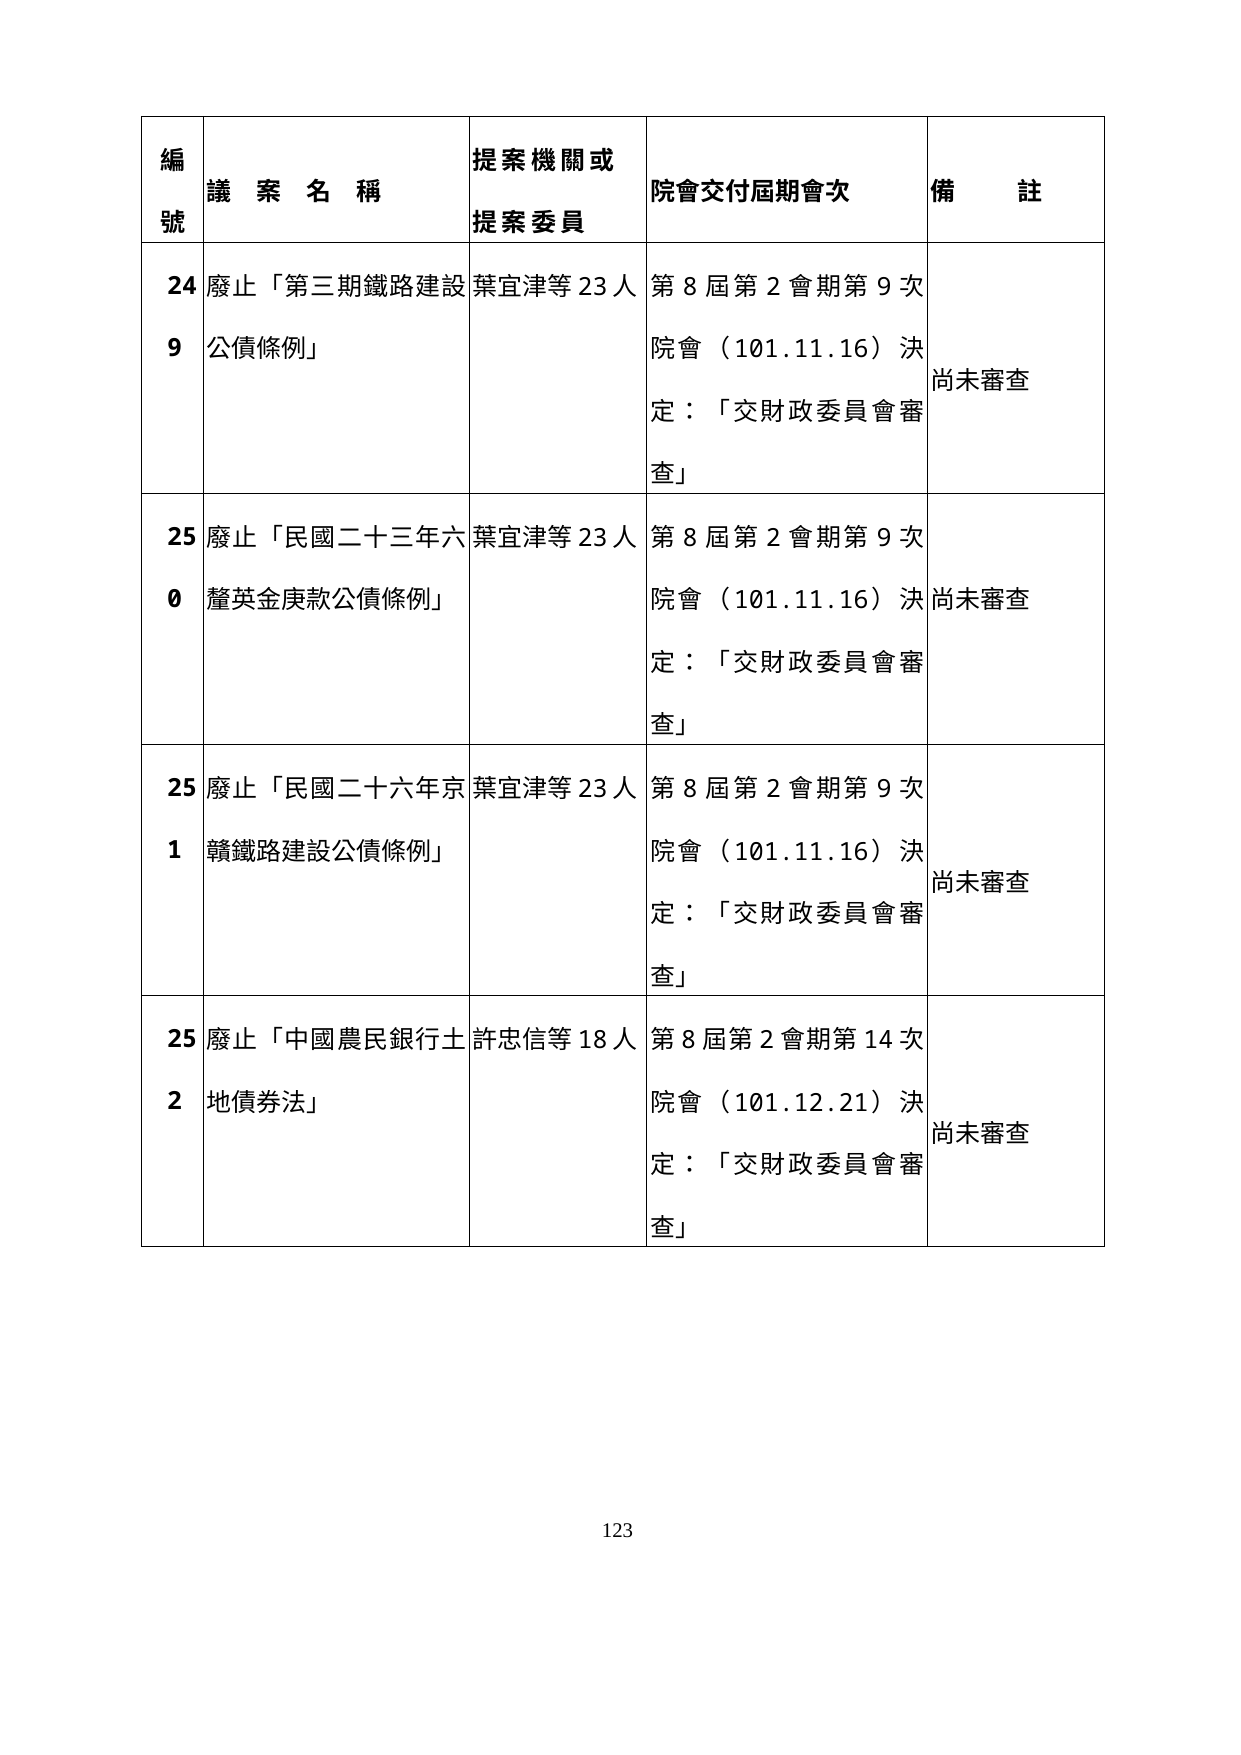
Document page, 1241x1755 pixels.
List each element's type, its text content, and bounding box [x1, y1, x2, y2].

table_cell 第8屆第2會期第9次院會（101.11.16）決定：「交財政委員會審查」 [647, 745, 927, 995]
table_cell 廢止「民國二十三年六釐英金庚款公債條例」 [204, 494, 469, 744]
table_cell 尚未審查 [928, 996, 1104, 1246]
table_cell [142, 996, 203, 1246]
table_header 備 註 [928, 117, 1104, 242]
table_cell 第8屆第2會期第9次院會（101.11.16）決定：「交財政委員會審查」 [647, 243, 927, 493]
table_cell 第8屆第2會期第9次院會（101.11.16）決定：「交財政委員會審查」 [647, 494, 927, 744]
table_cell 尚未審查 [928, 745, 1104, 995]
table_cell 第8屆第2會期第14次院會（101.12.21）決定：「交財政委員會審查」 [647, 996, 927, 1246]
table_cell 葉宜津等23人 [470, 745, 646, 995]
table_cell 尚未審查 [928, 243, 1104, 493]
table_cell [142, 745, 203, 995]
table_header 提案機關或 提案委員 [470, 117, 646, 242]
table_cell 廢止「中國農民銀行土地債券法」 [204, 996, 469, 1246]
table_cell 廢止「民國二十六年京贛鐵路建設公債條例」 [204, 745, 469, 995]
table_cell 尚未審查 [928, 494, 1104, 744]
table_cell [142, 243, 203, 493]
table_cell 葉宜津等23人 [470, 243, 646, 493]
table_cell 葉宜津等23人 [470, 494, 646, 744]
table_header 編 號 [142, 117, 203, 242]
table_cell 許忠信等18人 [470, 996, 646, 1246]
table_header 院會交付屆期會次 [647, 117, 927, 242]
table_cell [142, 494, 203, 744]
table_header 議 案 名 稱 [204, 117, 469, 242]
table_cell 廢止「第三期鐵路建設公債條例」 [204, 243, 469, 493]
